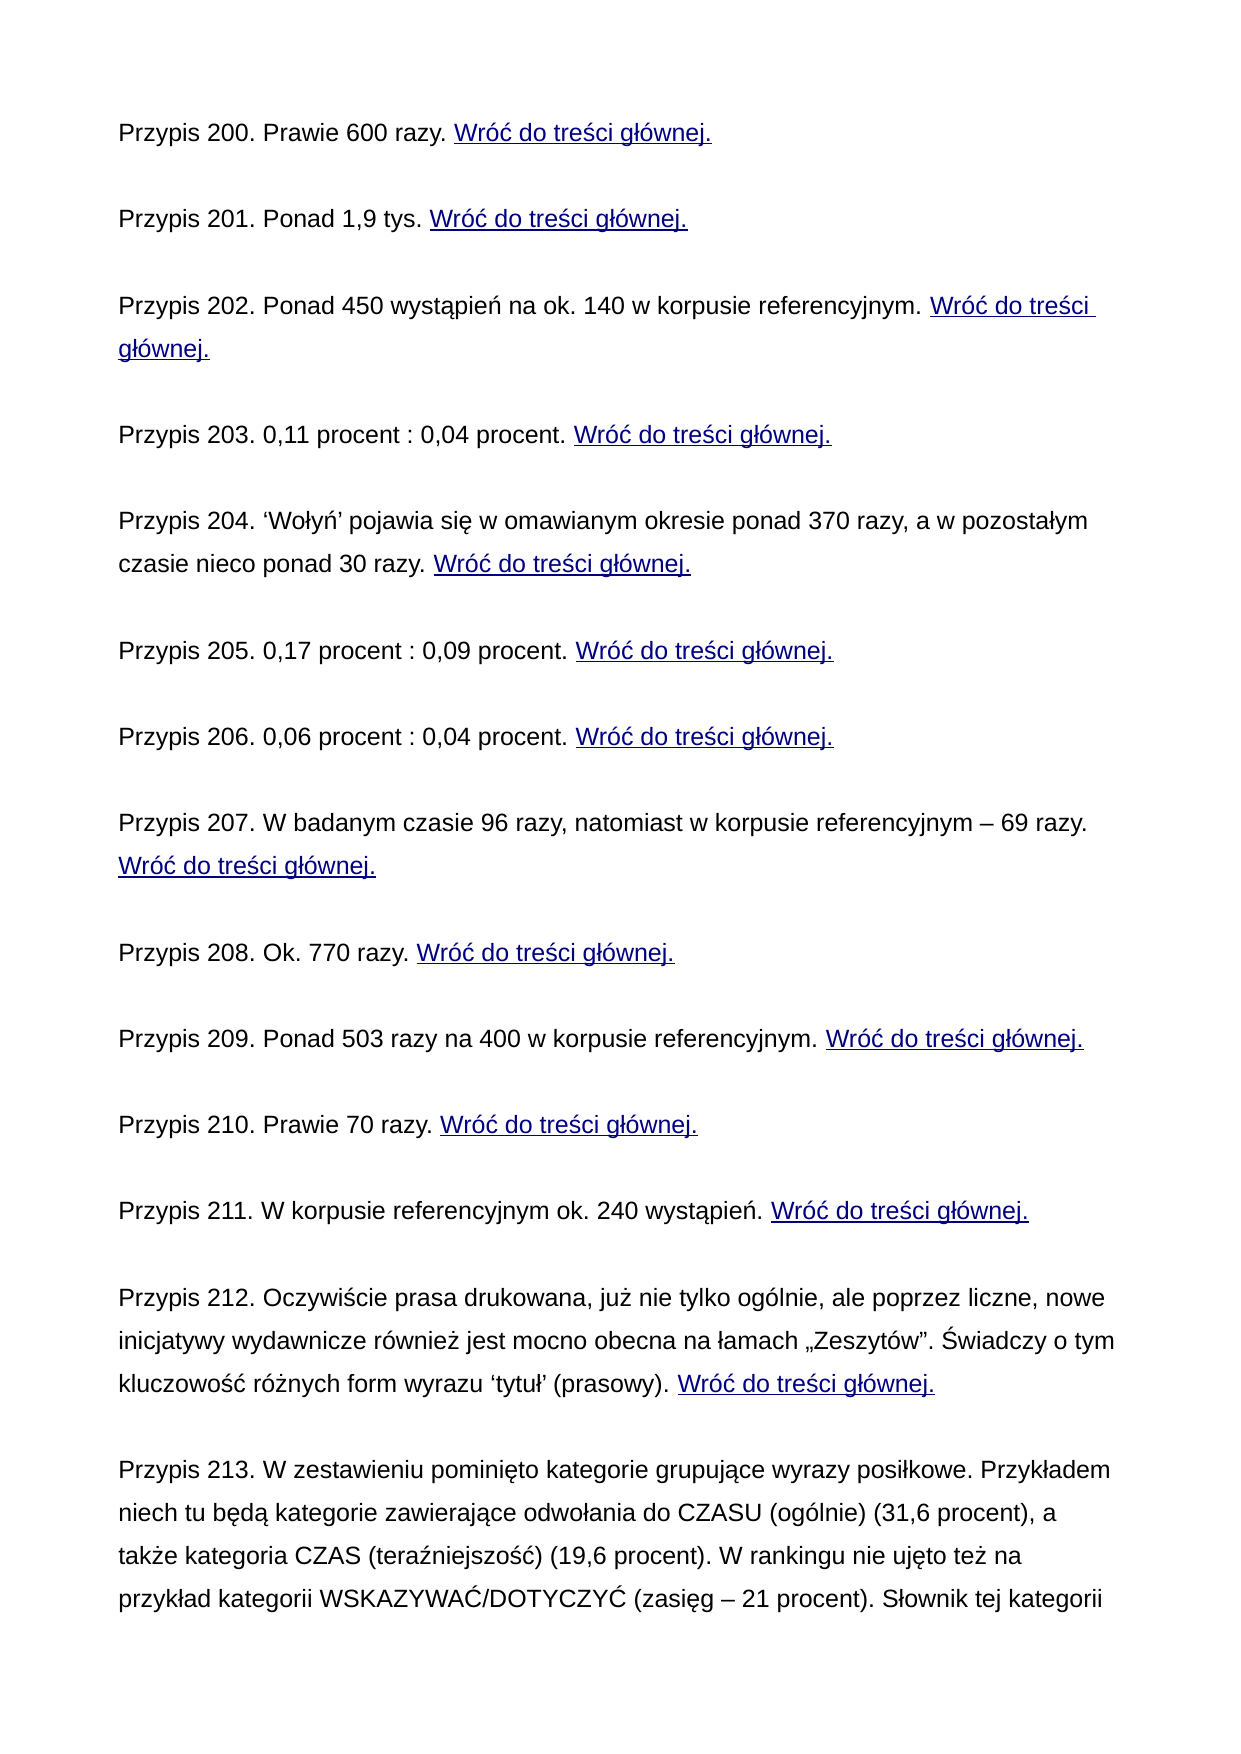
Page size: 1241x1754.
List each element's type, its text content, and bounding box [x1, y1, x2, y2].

text Przypis 200. Prawie 600 razy. Wróć do treści głównej. [118, 118, 1122, 147]
text Przypis 205. 0,17 procent : 0,09 procent. Wróć do treści głównej. [118, 636, 1122, 664]
text Przypis 202. Ponad 450 wystąpień na ok. 140 w korpusie referencyjnym. Wróć do treści głównej. [118, 291, 1122, 362]
text Przypis 211. W korpusie referencyjnym ok. 240 wystąpień. Wróć do treści głównej. [118, 1196, 1122, 1225]
text Przypis 201. Ponad 1,9 tys. Wróć do treści głównej. [118, 204, 1122, 233]
text Przypis 204. ‘Wołyń’ pojawia się w omawianym okresie ponad 370 razy, a w pozostałym czasie nieco ponad 30 razy. Wróć do treści głównej. [118, 506, 1122, 578]
text Przypis 203. 0,11 procent : 0,04 procent. Wróć do treści głównej. [118, 420, 1122, 449]
text Przypis 210. Prawie 70 razy. Wróć do treści głównej. [118, 1110, 1122, 1139]
text Przypis 213. W zestawieniu pominięto kategorie grupujące wyrazy posiłkowe. Przykładem niech tu będą kategorie zawierające odwołania do CZASU (ogólnie) (31,6 procent), a także kategoria CZAS (teraźniejszość) (19,6 procent). W rankingu nie ujęto też na przykład kategorii WSKAZYWAĆ/DOTYCZYĆ (zasięg – 21 procent). Słownik tej kategorii [118, 1455, 1122, 1613]
text Przypis 212. Oczywiście prasa drukowana, już nie tylko ogólnie, ale poprzez liczne, nowe inicjatywy wydawnicze również jest mocno obecna na łamach „Zeszytów”. Świadczy o tym kluczowość różnych form wyrazu ‘tytuł’ (prasowy). Wróć do treści głównej. [118, 1282, 1122, 1397]
text Przypis 209. Ponad 503 razy na 400 w korpusie referencyjnym. Wróć do treści głównej. [118, 1024, 1122, 1052]
text Przypis 206. 0,06 procent : 0,04 procent. Wróć do treści głównej. [118, 722, 1122, 751]
text Przypis 208. Ok. 770 razy. Wróć do treści głównej. [118, 937, 1122, 966]
text Przypis 207. W badanym czasie 96 razy, natomiast w korpusie referencyjnym – 69 razy. Wróć do treści głównej. [118, 808, 1122, 880]
